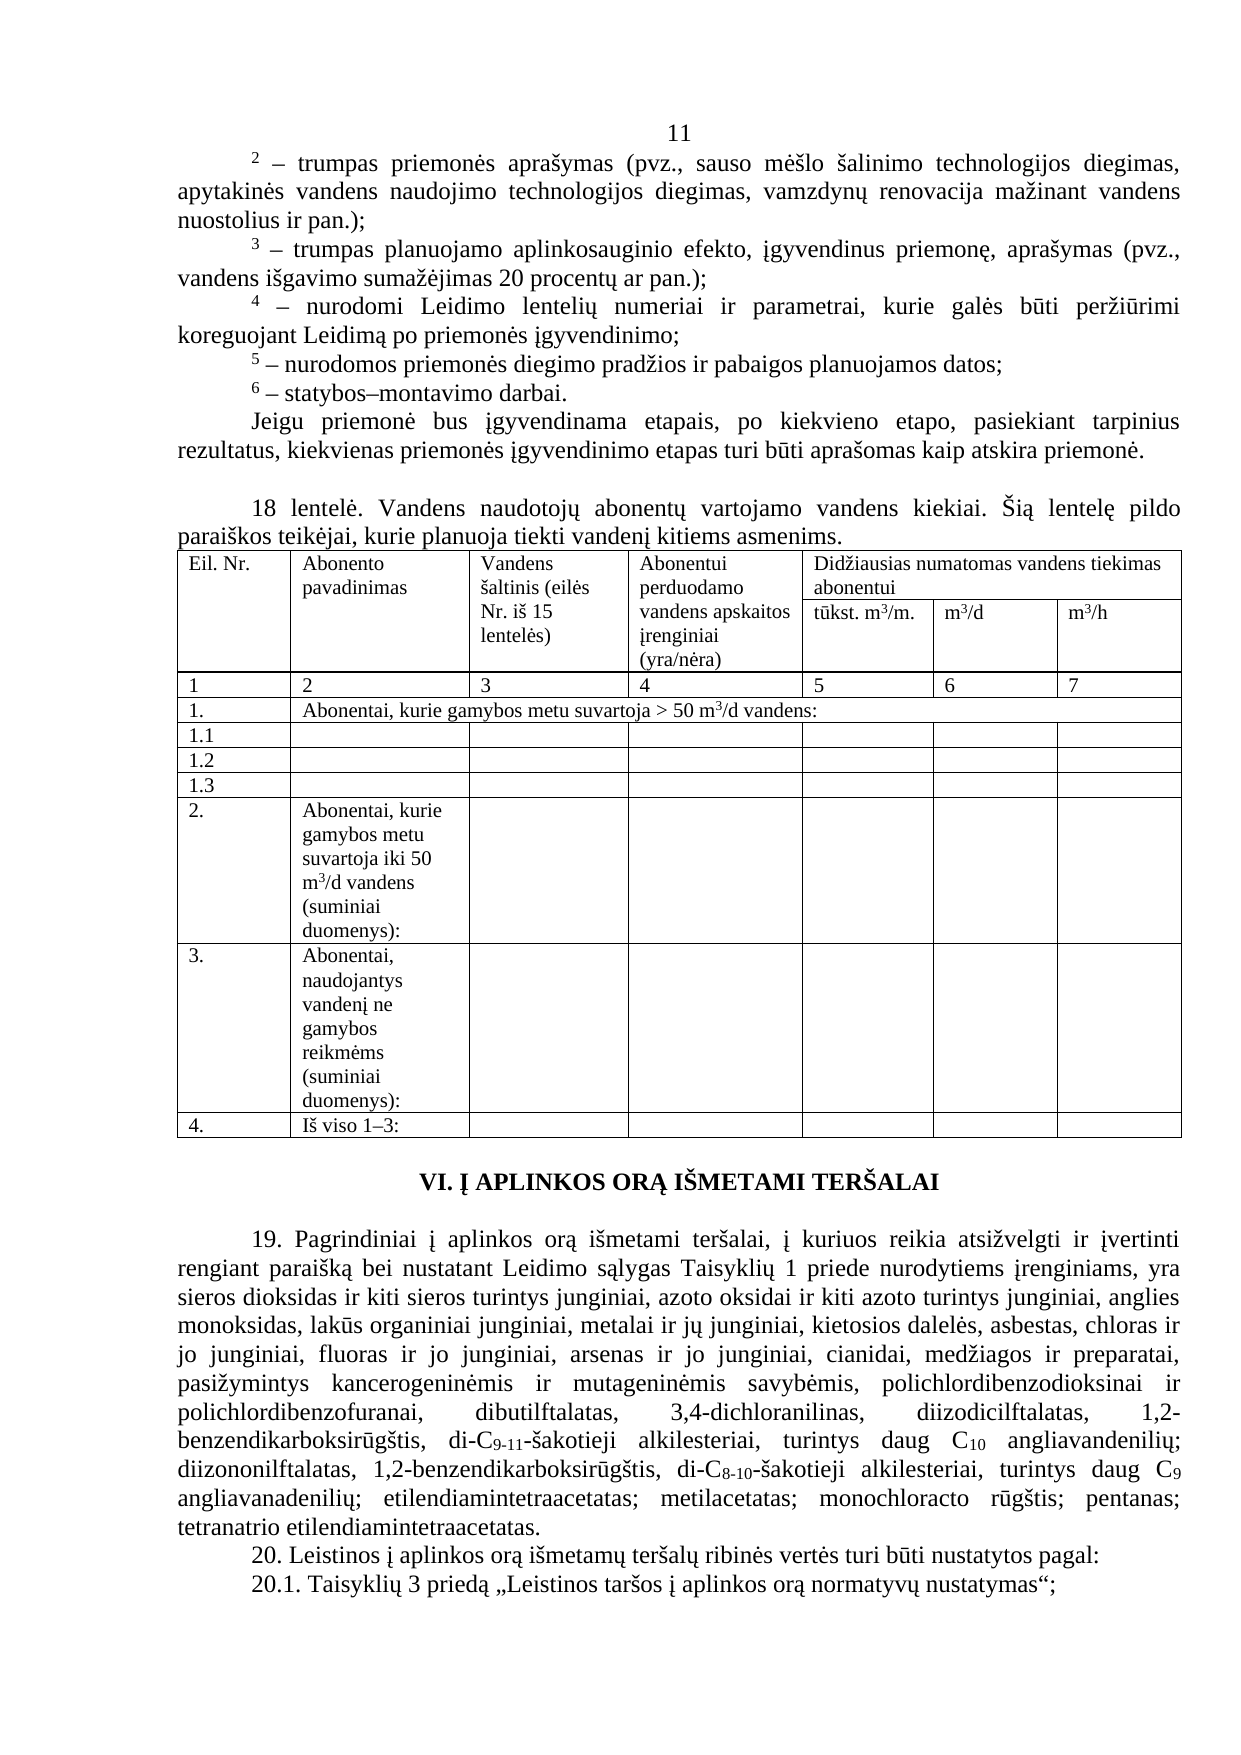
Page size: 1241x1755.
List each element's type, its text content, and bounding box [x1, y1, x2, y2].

table_cell [934, 748, 1057, 772]
table_cell 1 [178, 673, 290, 697]
table_header Vandens šaltinis (eilės Nr. iš 15 lentelės) [470, 551, 628, 671]
table_header Abonento pavadinimas [291, 551, 469, 671]
table_cell m3/h [1058, 600, 1181, 671]
table_cell Abonentai, kurie gamybos metu suvartoja iki 50 m3/d vandens (suminiai duomenys): [291, 798, 469, 942]
table_cell tūkst. m3/m. [803, 600, 933, 671]
table_cell [629, 748, 802, 772]
table_cell [291, 723, 469, 747]
table_cell 1.1 [178, 723, 290, 747]
table_cell 5 [803, 673, 933, 697]
text 2 – trumpas priemonės aprašymas (pvz., sauso mėšlo šalinimo technologijos diegimas, apytakinės vandens naudojimo technologijos diegimas, vamzdynų renovacija mažinant vandens nuostolius ir pan.); [177, 148, 1181, 234]
table_cell [1058, 773, 1181, 797]
table_cell [934, 1113, 1057, 1137]
table_header Abonentui perduodamo vandens apskaitos įrenginiai (yra/nėra) [629, 551, 802, 671]
table_cell 4 [629, 673, 802, 697]
text 19. Pagrindiniai į aplinkos orą išmetami teršalai, į kuriuos reikia atsižvelgti ir įvertinti rengiant paraišką bei nustatant Leidimo sąlygas Taisyklių 1 priede nurodytiems įrenginiams, yra sieros dioksidas ir kiti sieros turintys junginiai, azoto oksidai ir kiti azoto turintys junginiai, anglies monoksidas, lakūs organiniai junginiai, metalai ir jų junginiai, kietosios dalelės, asbestas, chloras ir jo junginiai, fluoras ir jo junginiai, arsenas ir jo junginiai, cianidai, medžiagos ir preparatai, pasižymintys kancerogeninėmis ir mutageninėmis savybėmis, polichlordibenzodioksinai ir polichlordibenzofuranai, dibutilftalatas, 3,4-dichloranilinas, diizodicilftalatas, 1,2-benzendikarboksirūgštis, di-C9-11-šakotieji alkilesteriai, turintys daug C10 angliavandenilių; diizononilftalatas, 1,2-benzendikarboksirūgštis, di-C8-10-šakotieji alkilesteriai, turintys daug C9 angliavanadenilių; etilendiamintetraacetatas; metilacetatas; monochloracto rūgštis; pentanas; tetranatrio etilendiamintetraacetatas. [177, 1224, 1181, 1541]
text 20. Leistinos į aplinkos orą išmetamų teršalų ribinės vertės turi būti nustatytos pagal: [177, 1541, 1181, 1569]
text 6 – statybos–montavimo darbai. [177, 378, 1181, 406]
table_cell [803, 748, 933, 772]
table_cell [629, 773, 802, 797]
table_cell [803, 1113, 933, 1137]
table_cell [470, 748, 628, 772]
table_cell Abonentai, kurie gamybos metu suvartoja > 50 m3/d vandens: [291, 698, 1181, 722]
text 18 lentelė. Vandens naudotojų abonentų vartojamo vandens kiekiai. Šią lentelę pildo paraiškos teikėjai, kurie planuoja tiekti vandenį kitiems asmenims. [177, 493, 1181, 550]
table_cell [934, 944, 1057, 1112]
text 3 – trumpas planuojamo aplinkosauginio efekto, įgyvendinus priemonę, aprašymas (pvz., vandens išgavimo sumažėjimas 20 procentų ar pan.); [177, 234, 1181, 291]
table_cell [291, 748, 469, 772]
table_cell [1058, 723, 1181, 747]
table_cell 3. [178, 944, 290, 1112]
table_cell [803, 944, 933, 1112]
table_cell [934, 723, 1057, 747]
table_cell 3 [470, 673, 628, 697]
table_cell [629, 723, 802, 747]
table_cell [803, 773, 933, 797]
text 20.1. Taisyklių 3 priedą „Leistinos taršos į aplinkos orą normatyvų nustatymas“; [177, 1569, 1181, 1598]
table_cell 2 [291, 673, 469, 697]
table_cell Abonentai, naudojantys vandenį ne gamybos reikmėms (suminiai duomenys): [291, 944, 469, 1112]
table_cell 1.2 [178, 748, 290, 772]
table_cell [291, 773, 469, 797]
text 5 – nurodomos priemonės diegimo pradžios ir pabaigos planuojamos datos; [177, 349, 1181, 378]
table_cell m3/d [934, 600, 1057, 671]
table_cell 1. [178, 698, 290, 722]
table_cell [934, 773, 1057, 797]
table_cell 2. [178, 798, 290, 942]
table_cell [629, 1113, 802, 1137]
table_cell [470, 944, 628, 1112]
table_cell [934, 798, 1057, 942]
table_cell [470, 1113, 628, 1137]
table_cell [629, 798, 802, 942]
table_cell [1058, 1113, 1181, 1137]
table_cell 4. [178, 1113, 290, 1137]
table_header Eil. Nr. [178, 551, 290, 671]
table_header Didžiausias numatomas vandens tiekimas abonentui [803, 551, 1181, 599]
table_cell 7 [1058, 673, 1181, 697]
table_cell [470, 773, 628, 797]
table_cell [629, 944, 802, 1112]
table_cell [470, 723, 628, 747]
table_cell [1058, 944, 1181, 1112]
table_cell 6 [934, 673, 1057, 697]
table_cell [470, 798, 628, 942]
text Jeigu priemonė bus įgyvendinama etapais, po kiekvieno etapo, pasiekiant tarpinius rezultatus, kiekvienas priemonės įgyvendinimo etapas turi būti aprašomas kaip atskira priemonė. [177, 406, 1181, 464]
table_cell [1058, 798, 1181, 942]
table_cell [1058, 748, 1181, 772]
table_cell [803, 723, 933, 747]
table_cell [803, 798, 933, 942]
text VI. Į APLINKOS ORĄ IŠMETAMI TERŠALAI [177, 1167, 1181, 1196]
table_cell Iš viso 1–3: [291, 1113, 469, 1137]
table_cell 1.3 [178, 773, 290, 797]
text 4 – nurodomi Leidimo lentelių numeriai ir parametrai, kurie galės būti peržiūrimi koreguojant Leidimą po priemonės įgyvendinimo; [177, 291, 1181, 349]
